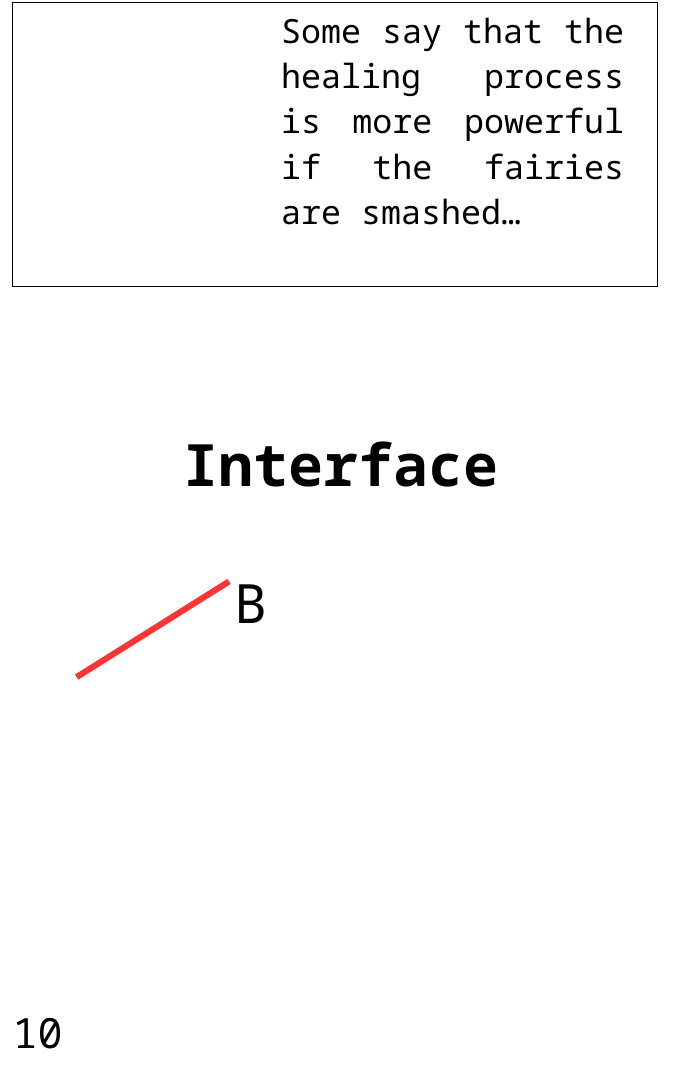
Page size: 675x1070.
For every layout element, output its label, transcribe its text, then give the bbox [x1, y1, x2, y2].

subtitle Interface [12, 424, 669, 504]
table_header [13, 3, 275, 286]
text B [12, 565, 669, 639]
table_header Some say that the healing process is more powerful if the fairies are smashed… [275, 3, 657, 286]
